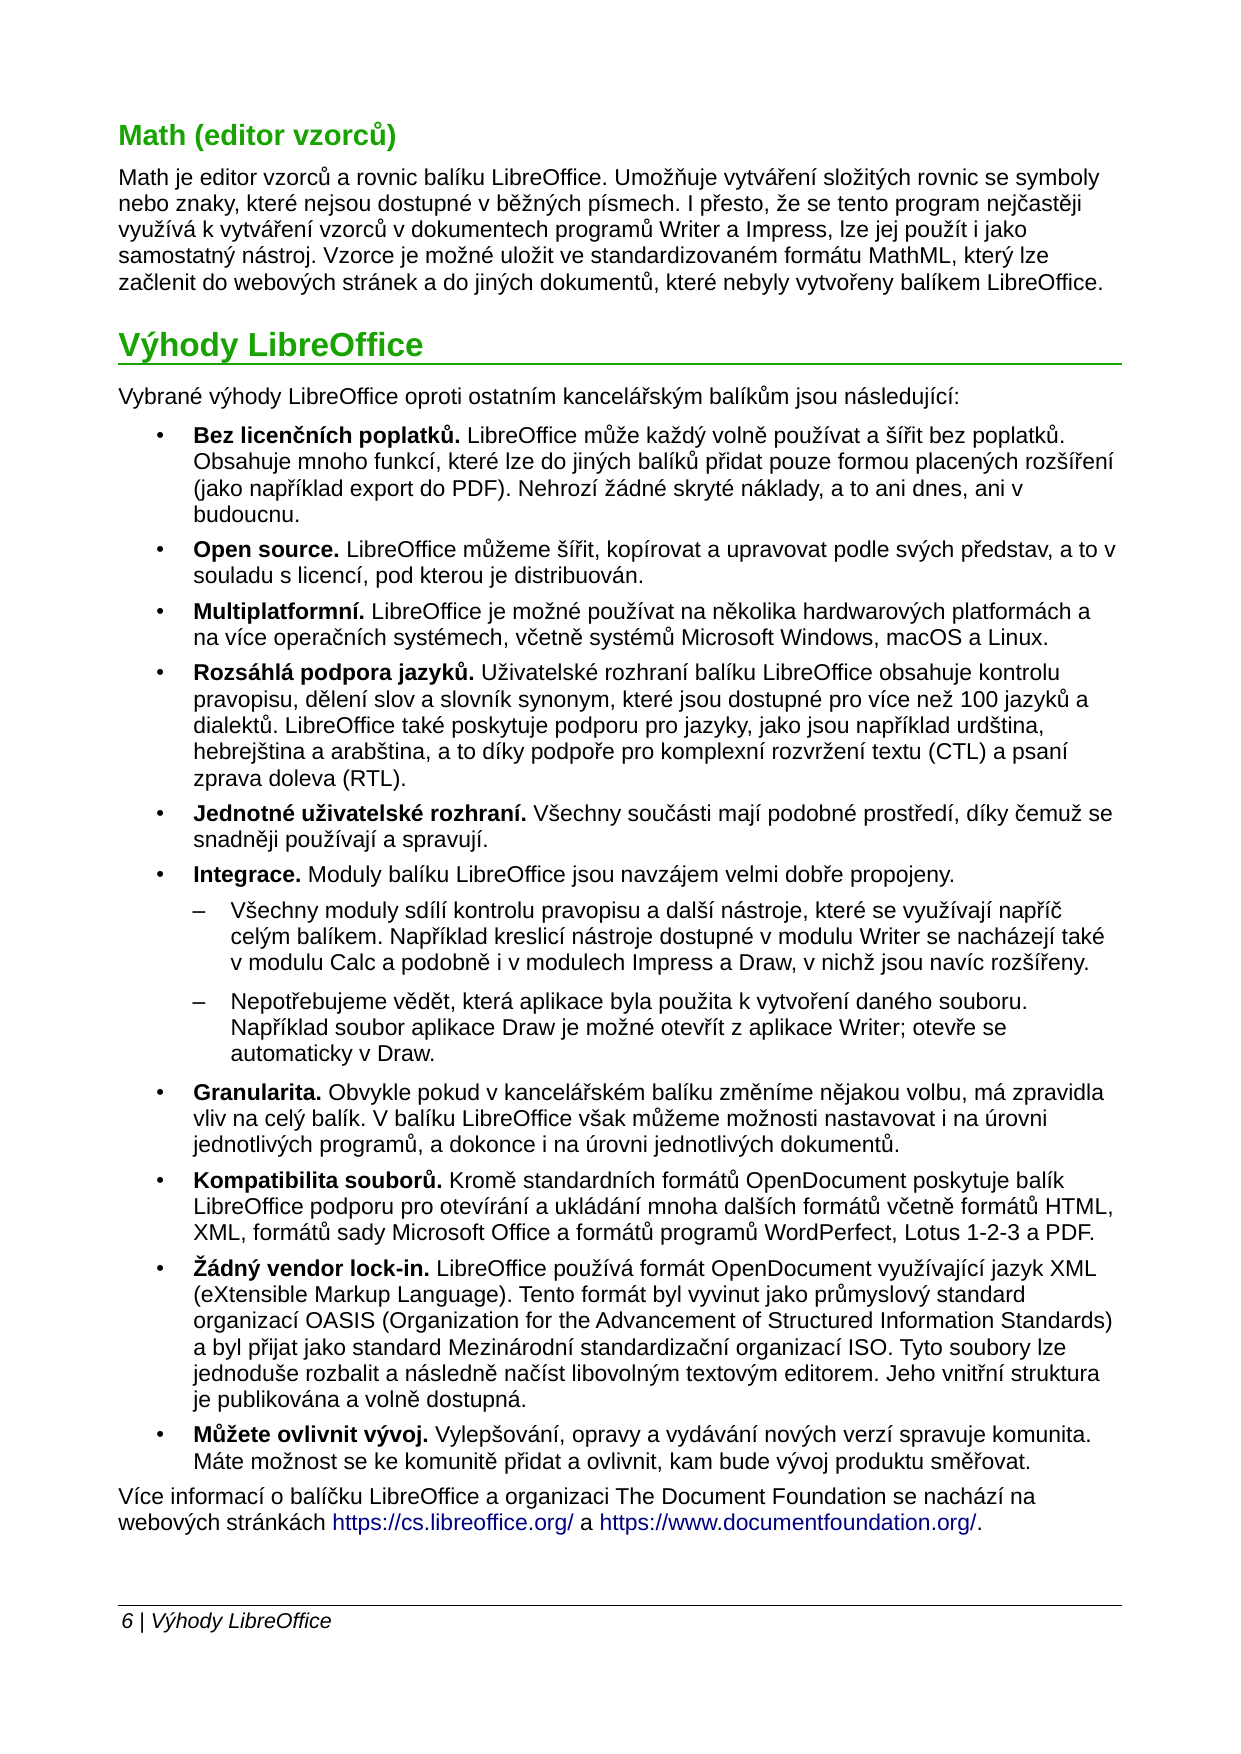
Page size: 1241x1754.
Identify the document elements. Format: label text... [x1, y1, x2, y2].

text Math je editor vzorců a rovnic balíku LibreOffice. Umožňuje vytváření složitých rovnic se symboly nebo znaky, které nejsou dostupné v běžných písmech. I přesto, že se tento program nejčastěji využívá k vytváření vzorců v dokumentech programů Writer a Impress, lze jej použít i jako samostatný nástroj. Vzorce je možné uložit ve standardizovaném formátu MathML, který lze začlenit do webových stránek a do jiných dokumentů, které nebyly vytvořeny balíkem LibreOffice. [118, 163, 1122, 295]
list Open source. LibreOffice můžeme šířit, kopírovat a upravovat podle svých představ, a to v souladu s licencí, pod kterou je distribuován. [156, 536, 1122, 589]
text Více informací o balíčku LibreOffice a organizaci The Document Foundation se nachází na webových stránkách https://cs.libreoffice.org/ a https://www.documentfoundation.org/. [118, 1483, 1122, 1536]
list Rozsáhlá podpora jazyků. Uživatelské rozhraní balíku LibreOffice obsahuje kontrolu pravopisu, dělení slov a slovník synonym, které jsou dostupné pro více než 100 jazyků a dialektů. LibreOffice také poskytuje podporu pro jazyky, jako jsou například urdština, hebrejština a arabština, a to díky podpoře pro komplexní rozvržení textu (CTL) a psaní zprava doleva (RTL). [156, 659, 1122, 791]
list Bez licenčních poplatků. LibreOffice může každý volně používat a šířit bez poplatků. Obsahuje mnoho funkcí, které lze do jiných balíků přidat pouze formou placených rozšíření (jako například export do PDF). Nehrozí žádné skryté náklady, a to ani dnes, ani v budoucnu. [156, 422, 1122, 527]
subtitle Výhody LibreOffice [118, 325, 1122, 363]
list Všechny moduly sdílí kontrolu pravopisu a další nástroje, které se využívají napříč celým balíkem. Například kreslicí nástroje dostupné v modulu Writer se nacházejí také v modulu Calc a podobně i v modulech Impress a Draw, v nichž jsou navíc rozšířeny. [192, 897, 1122, 976]
list Žádný vendor lock-in. LibreOffice používá formát OpenDocument využívající jazyk XML (eXtensible Markup Language). Tento formát byl vyvinut jako průmyslový standard organizací OASIS (Organization for the Advancement of Structured Information Standards) a byl přijat jako standard Mezinárodní standardizační organizací ISO. Tyto soubory lze jednoduše rozbalit a následně načíst libovolným textovým editorem. Jeho vnitřní struktura je publikována a volně dostupná. [156, 1254, 1122, 1413]
list Můžete ovlivnit vývoj. Vylepšování, opravy a vydávání nových verzí spravuje komunita. Máte možnost se ke komunitě přidat a ovlivnit, kam bude vývoj produktu směřovat. [156, 1421, 1122, 1474]
list Multiplatformní. LibreOffice je možné používat na několika hardwarových platformách a na více operačních systémech, včetně systémů Microsoft Windows, macOS a Linux. [156, 598, 1122, 650]
list Jednotné uživatelské rozhraní. Všechny součásti mají podobné prostředí, díky čemuž se snadněji používají a spravují. [156, 800, 1122, 852]
list Granularita. Obvykle pokud v kancelářském balíku změníme nějakou volbu, má zpravidla vliv na celý balík. V balíku LibreOffice však můžeme možnosti nastavovat i na úrovni jednotlivých programů, a dokonce i na úrovni jednotlivých dokumentů. [156, 1079, 1122, 1158]
list Kompatibilita souborů. Kromě standardních formátů OpenDocument poskytuje balík LibreOffice podporu pro otevírání a ukládání mnoha dalších formátů včetně formátů HTML, XML, formátů sady Microsoft Office a formátů programů WordPerfect, Lotus 1-2-3 a PDF. [156, 1167, 1122, 1246]
list Nepotřebujeme vědět, která aplikace byla použita k vytvoření daného souboru. Například soubor aplikace Draw je možné otevřít z aplikace Writer; otevře se automaticky v Draw. [192, 988, 1122, 1067]
list Integrace. Moduly balíku LibreOffice jsou navzájem velmi dobře propojeny. [156, 861, 1122, 888]
subtitle Math (editor vzorců) [118, 118, 1122, 152]
text Vybrané výhody LibreOffice oproti ostatním kancelářským balíkům jsou následující: [118, 383, 1122, 409]
